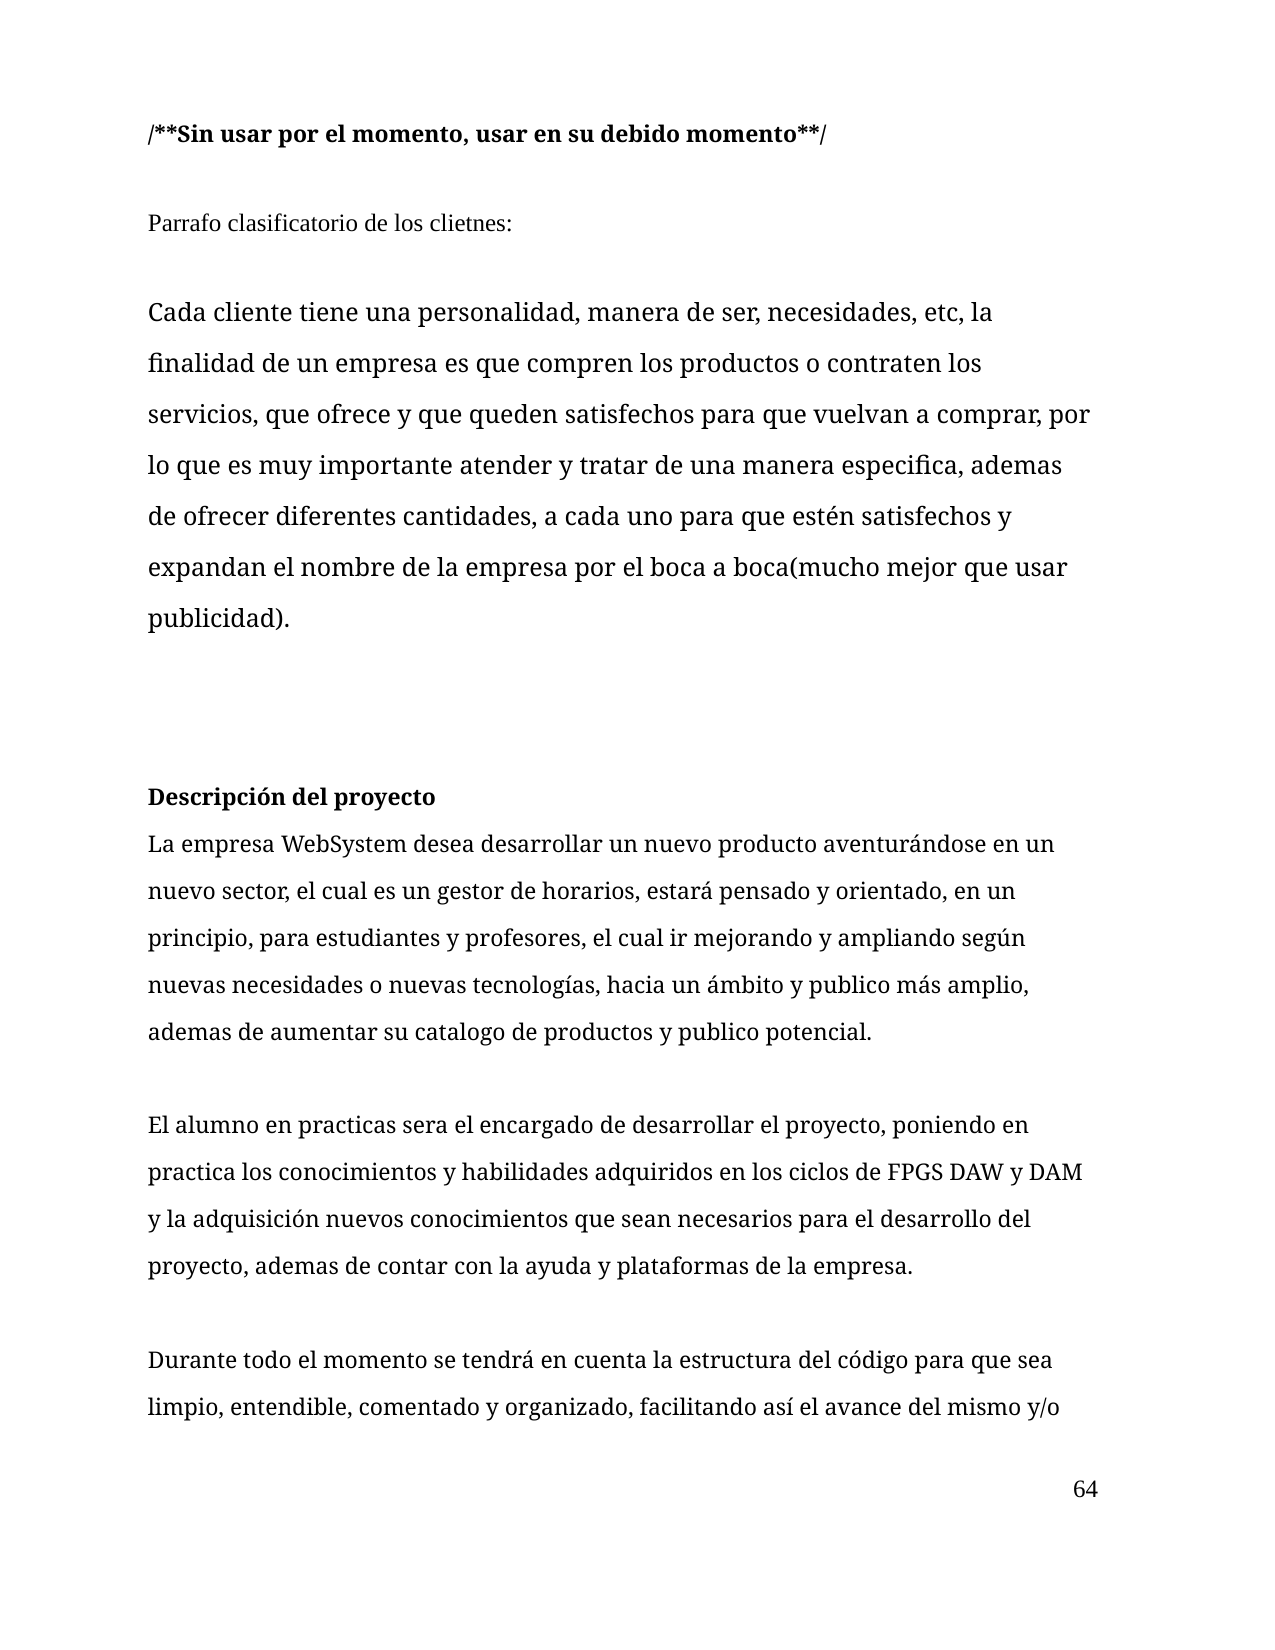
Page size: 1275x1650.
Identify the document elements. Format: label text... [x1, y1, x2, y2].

text Parrafo clasificatorio de los clietnes: [148, 208, 1098, 237]
text El alumno en practicas sera el encargado de desarrollar el proyecto, poniendo en practica los conocimientos y habilidades adquiridos en los ciclos de FPGS DAW y DAM y la adquisición nuevos conocimientos que sean necesarios para el desarrollo del proyecto, ademas de contar con la ayuda y plataformas de la empresa. [148, 1109, 1098, 1281]
text La empresa WebSystem desea desarrollar un nuevo producto aventurándose en un nuevo sector, el cual es un gestor de horarios, estará pensado y orientado, en un principio, para estudiantes y profesores, el cual ir mejorando y ampliando según nuevas necesidades o nuevas tecnologías, hacia un ámbito y publico más amplio, ademas de aumentar su catalogo de productos y publico potencial. [148, 828, 1098, 1047]
text Descripción del proyecto [148, 781, 1098, 812]
text Cada cliente tiene una personalidad, manera de ser, necesidades, etc, la finalidad de un empresa es que compren los productos o contraten los servicios, que ofrece y que queden satisfechos para que vuelvan a comprar, por lo que es muy importante atender y tratar de una manera especifica, ademas de ofrecer diferentes cantidades, a cada uno para que estén satisfechos y expandan el nombre de la empresa por el boca a boca(mucho mejor que usar publicidad). [148, 294, 1098, 635]
text /**Sin usar por el momento, usar en su debido momento**/ [148, 118, 1098, 149]
text Durante todo el momento se tendrá en cuenta la estructura del código para que sea limpio, entendible, comentado y organizado, facilitando así el avance del mismo y/o [148, 1343, 1098, 1422]
